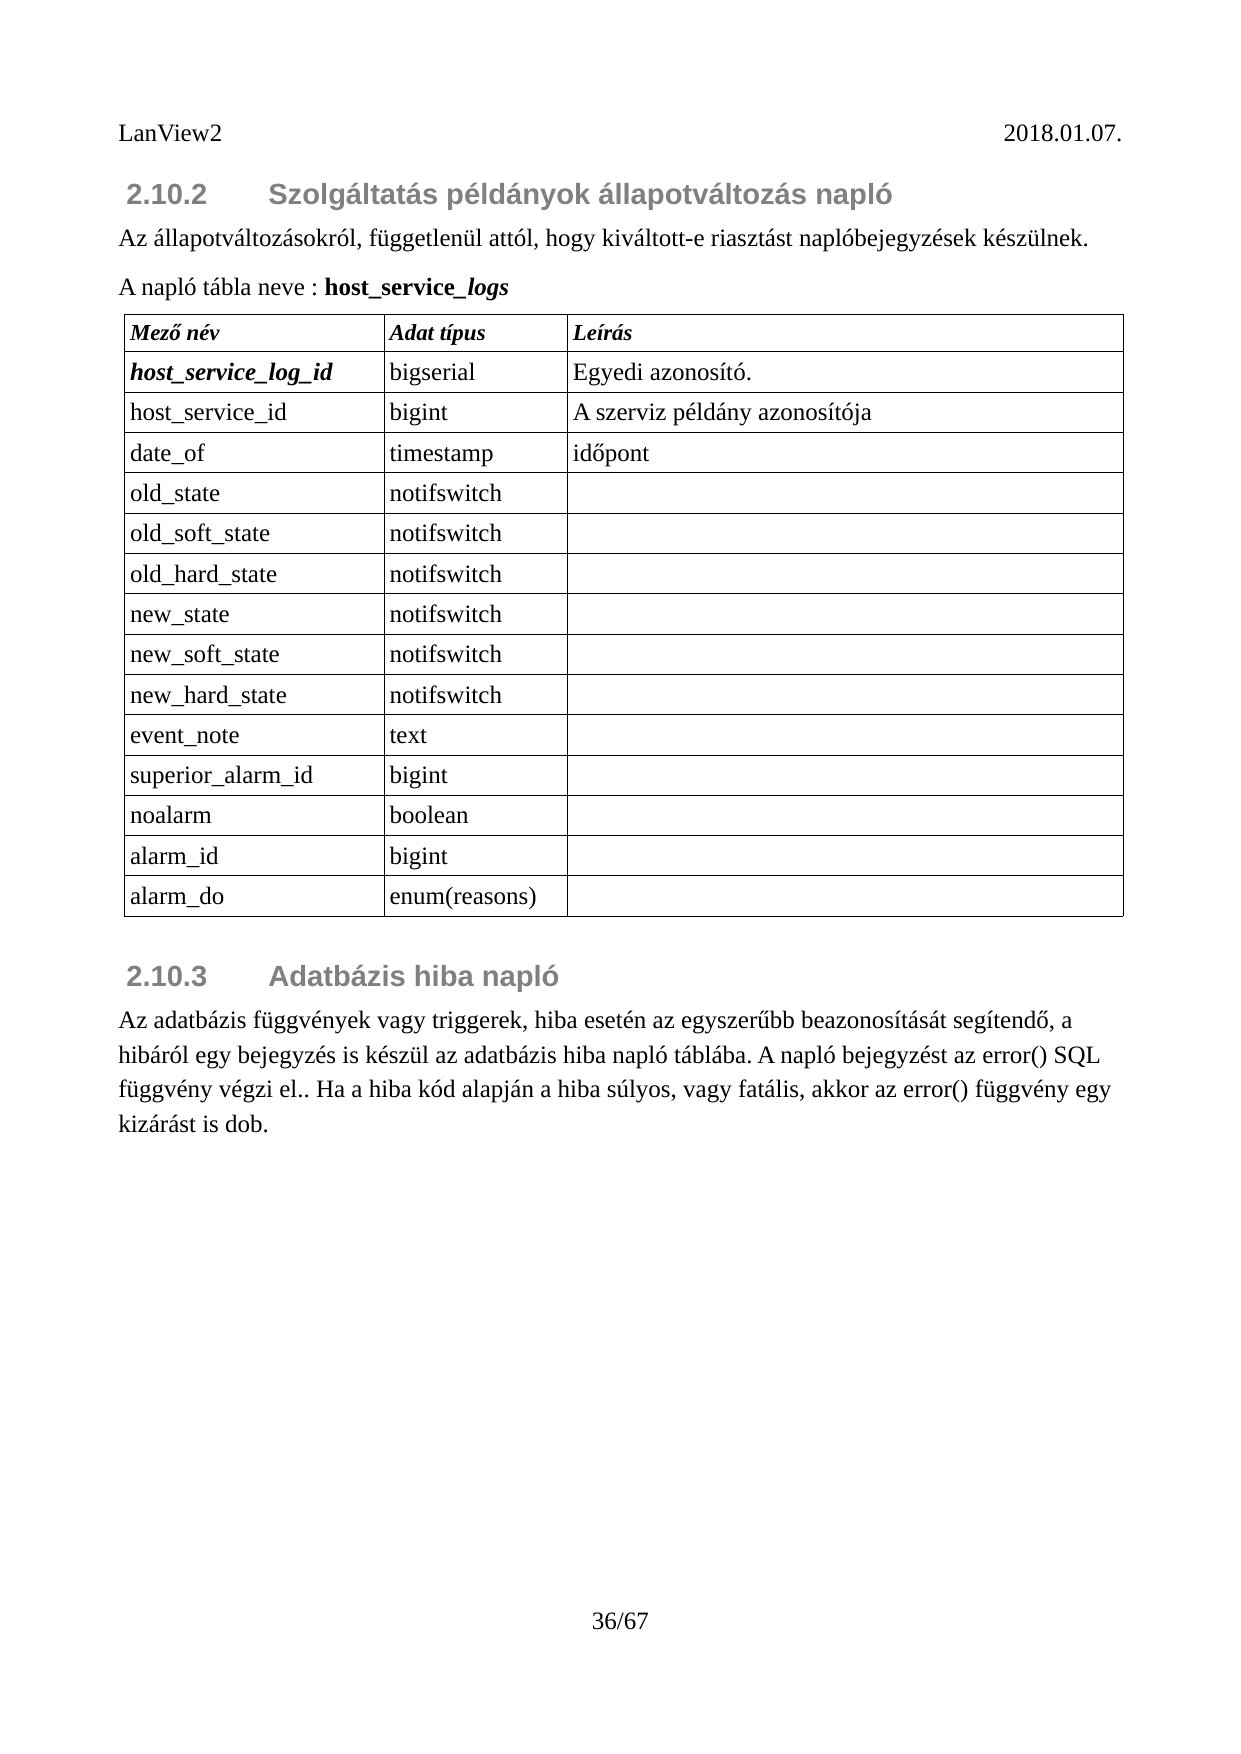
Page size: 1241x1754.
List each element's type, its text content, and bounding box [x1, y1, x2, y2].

table_cell [568, 715, 1123, 754]
text Az állapotváltozásokról, függetlenül attól, hogy kiváltott-e riasztást naplóbejegyzések készülnek. [118, 223, 1122, 252]
table_cell old_soft_state [125, 514, 384, 553]
table_cell notifswitch [385, 635, 567, 674]
table_cell [568, 876, 1123, 916]
table_cell Egyedi azonosító. [568, 352, 1123, 392]
table_cell bigint [385, 756, 567, 795]
table_cell bigint [385, 836, 567, 875]
table_cell superior_alarm_id [125, 756, 384, 795]
table_cell host_service_log_id [125, 352, 384, 392]
text A napló tábla neve : host_service_logs [118, 272, 1122, 301]
table_cell new_hard_state [125, 675, 384, 714]
table_cell host_service_id [125, 393, 384, 432]
table_cell notifswitch [385, 514, 567, 553]
table_cell [568, 635, 1123, 674]
table_cell [568, 473, 1123, 513]
table_cell text [385, 715, 567, 754]
table_cell időpont [568, 433, 1123, 472]
table_cell enum(reasons) [385, 876, 567, 916]
text Az adatbázis függvények vagy triggerek, hiba esetén az egyszerűbb beazonosítását segítendő, a hibáról egy bejegyzés is készül az adatbázis hiba napló táblába. A napló bejegyzést az error() SQL függvény végzi el.. Ha a hiba kód alapján a hiba súlyos, vagy fatális, akkor az error() függvény egy kizárást is dob. [118, 1005, 1122, 1137]
table_header Leírás [568, 315, 1123, 351]
table_cell old_state [125, 473, 384, 513]
table_header Adat típus [385, 315, 567, 351]
table_cell bigint [385, 393, 567, 432]
table_cell A szerviz példány azonosítója [568, 393, 1123, 432]
table_cell [568, 594, 1123, 633]
table_cell alarm_id [125, 836, 384, 875]
table_cell [568, 836, 1123, 875]
table_cell new_state [125, 594, 384, 633]
table_cell notifswitch [385, 675, 567, 714]
table_cell bigserial [385, 352, 567, 392]
table_header Mező név [125, 315, 384, 351]
table_cell old_hard_state [125, 554, 384, 593]
table_cell date_of [125, 433, 384, 472]
table_cell alarm_do [125, 876, 384, 916]
table_cell event_note [125, 715, 384, 754]
table_cell [568, 675, 1123, 714]
table_cell notifswitch [385, 554, 567, 593]
table_cell boolean [385, 796, 567, 835]
table_cell notifswitch [385, 594, 567, 633]
table_cell [568, 514, 1123, 553]
table_cell new_soft_state [125, 635, 384, 674]
table_cell noalarm [125, 796, 384, 835]
table_cell notifswitch [385, 473, 567, 513]
table_cell [568, 756, 1123, 795]
table_cell [568, 796, 1123, 835]
table_cell [568, 554, 1123, 593]
subtitle Szolgáltatás példányok állapotváltozás napló [118, 177, 1122, 211]
subtitle Adatbázis hiba napló [118, 959, 1122, 993]
table_cell timestamp [385, 433, 567, 472]
